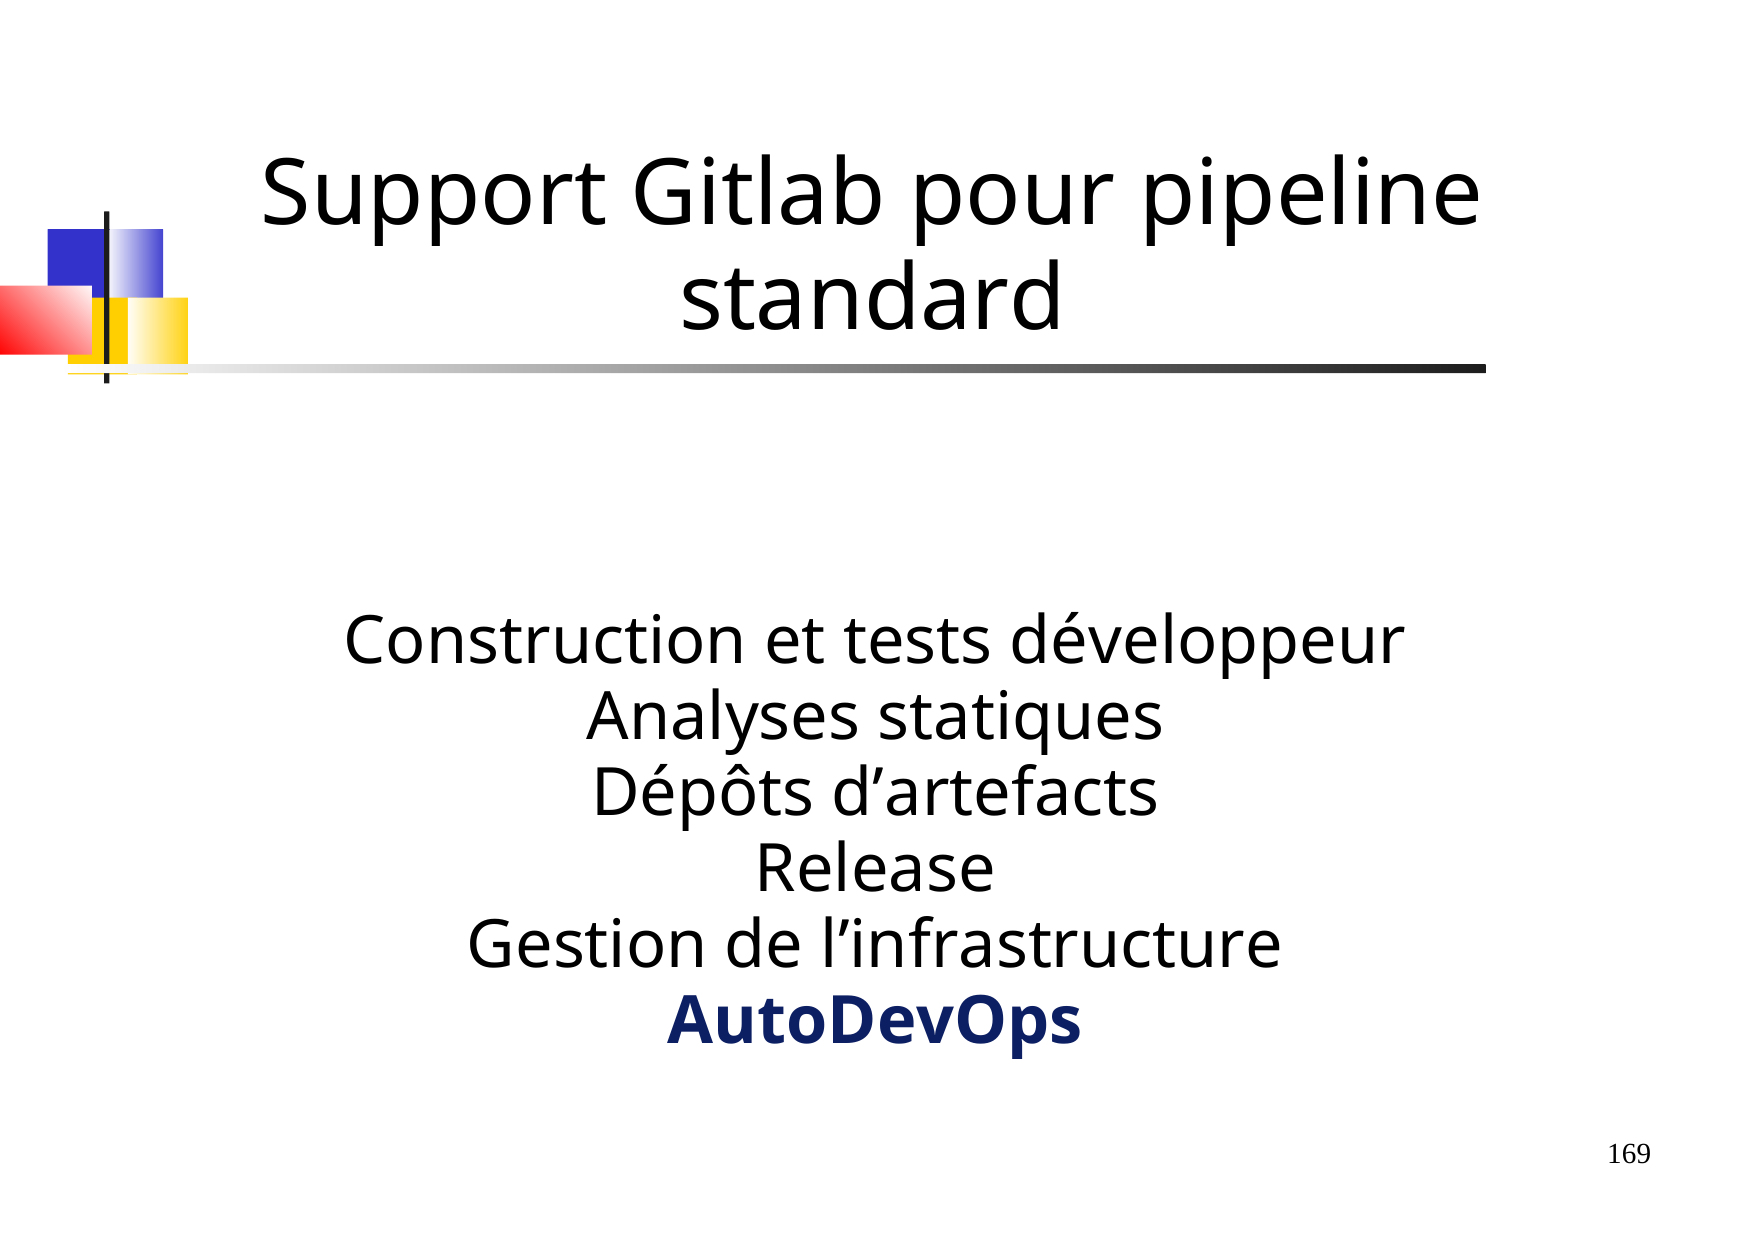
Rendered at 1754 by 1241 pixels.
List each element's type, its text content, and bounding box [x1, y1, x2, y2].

subtitle Construction et tests développeur Analyses statiques Dépôts d’artefacts Release Gestion de l’infrastructure AutoDevOps [179, 371, 1567, 1194]
title Support Gitlab pour pipeline standard [179, 139, 1567, 351]
